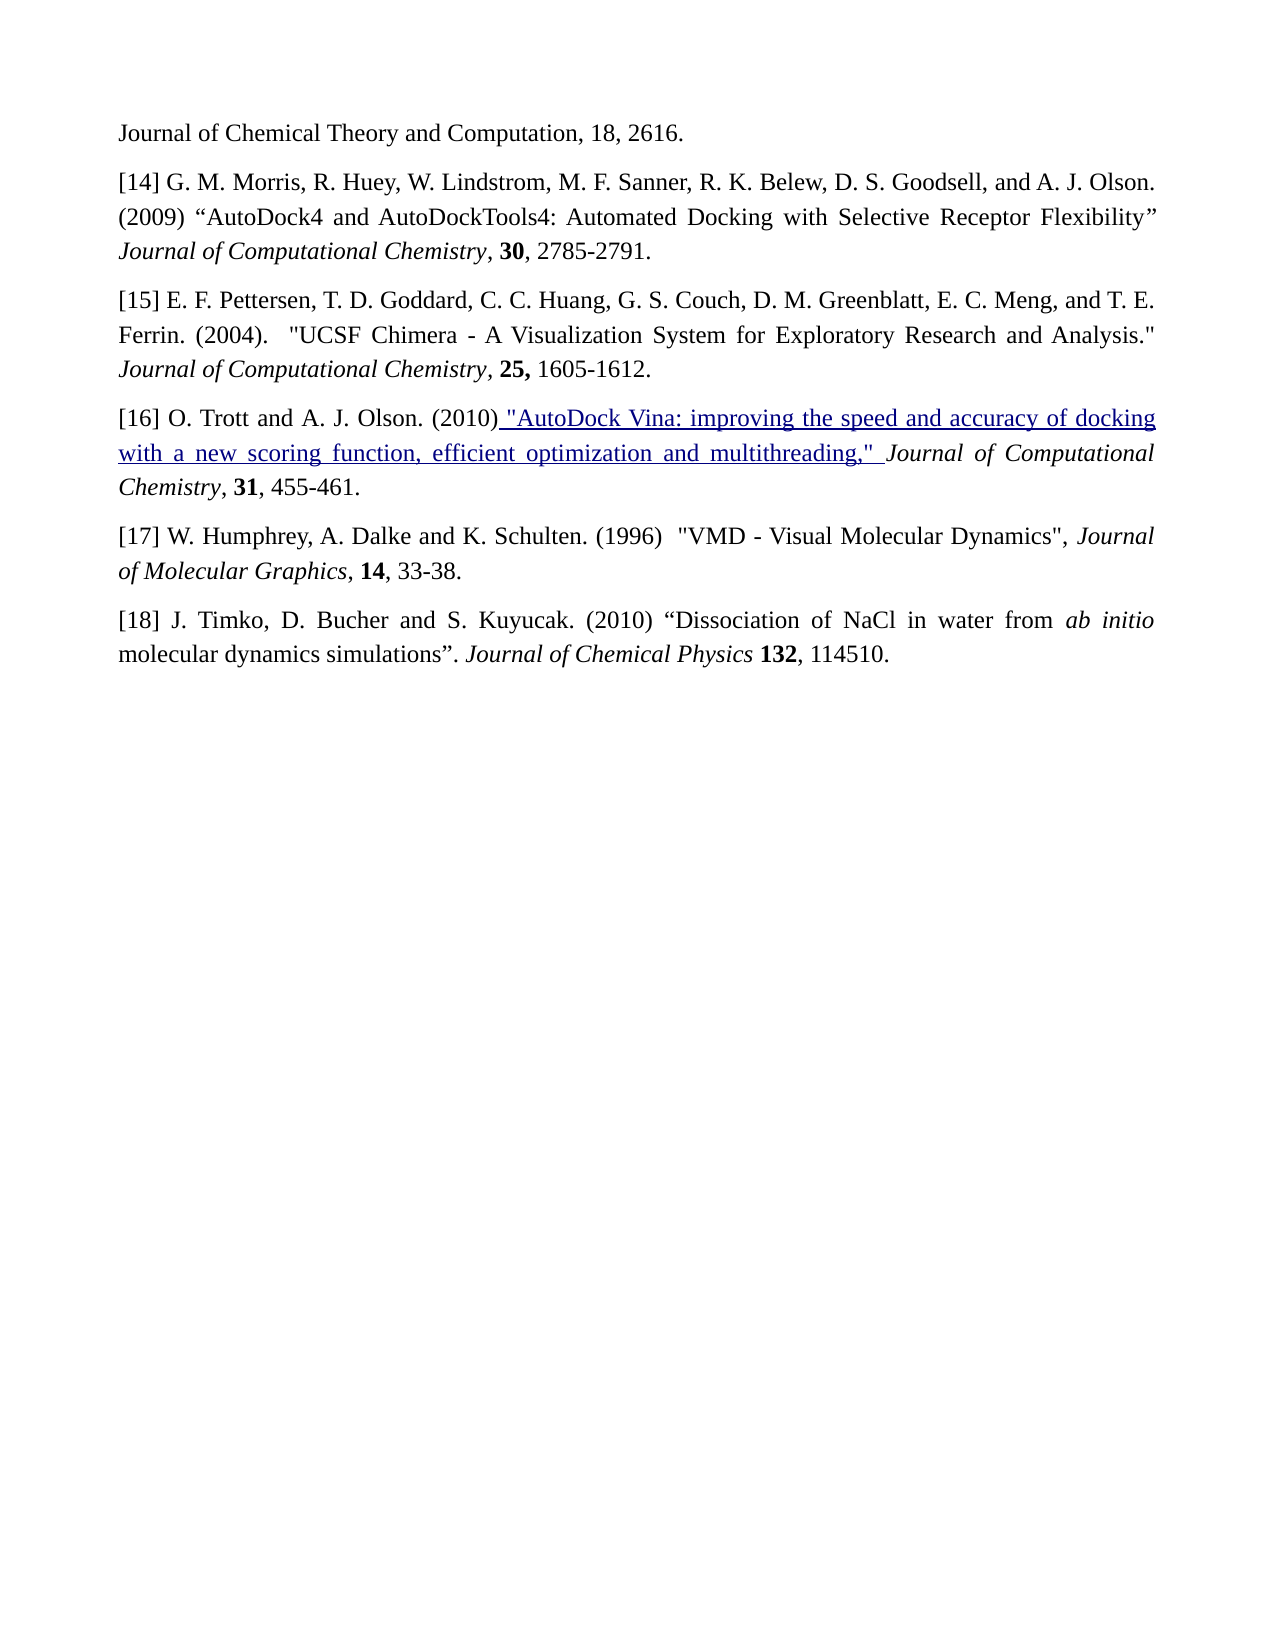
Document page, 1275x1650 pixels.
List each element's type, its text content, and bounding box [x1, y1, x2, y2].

text [16] O. Trott and A. J. Olson. (2010) "AutoDock Vina: improving the speed and accuracy of docking with a new scoring function, efficient optimization and multithreading," Journal of Computational Chemistry, 31, 455-461. [118, 403, 1157, 501]
text [15] E. F. Pettersen, T. D. Goddard, C. C. Huang, G. S. Couch, D. M. Greenblatt, E. C. Meng, and T. E. Ferrin. (2004). "UCSF Chimera - A Visualization System for Exploratory Research and Analysis." Journal of Computational Chemistry, 25, 1605-1612. [118, 285, 1157, 383]
text [17] W. Humphrey, A. Dalke and K. Schulten. (1996) "VMD - Visual Molecular Dynamics", Journal of Molecular Graphics, 14, 33-38. [118, 521, 1157, 584]
text [14] G. M. Morris, R. Huey, W. Lindstrom, M. F. Sanner, R. K. Belew, D. S. Goodsell, and A. J. Olson. (2009) “AutoDock4 and AutoDockTools4: Automated Docking with Selective Receptor Flexibility” Journal of Computational Chemistry, 30, 2785-2791. [118, 167, 1157, 265]
text Journal of Chemical Theory and Computation, 18, 2616. [118, 118, 1157, 147]
text [18] J. Timko, D. Bucher and S. Kuyucak. (2010) “Dissociation of NaCl in water from ab initio molecular dynamics simulations”. Journal of Chemical Physics 132, 114510. [118, 605, 1157, 668]
